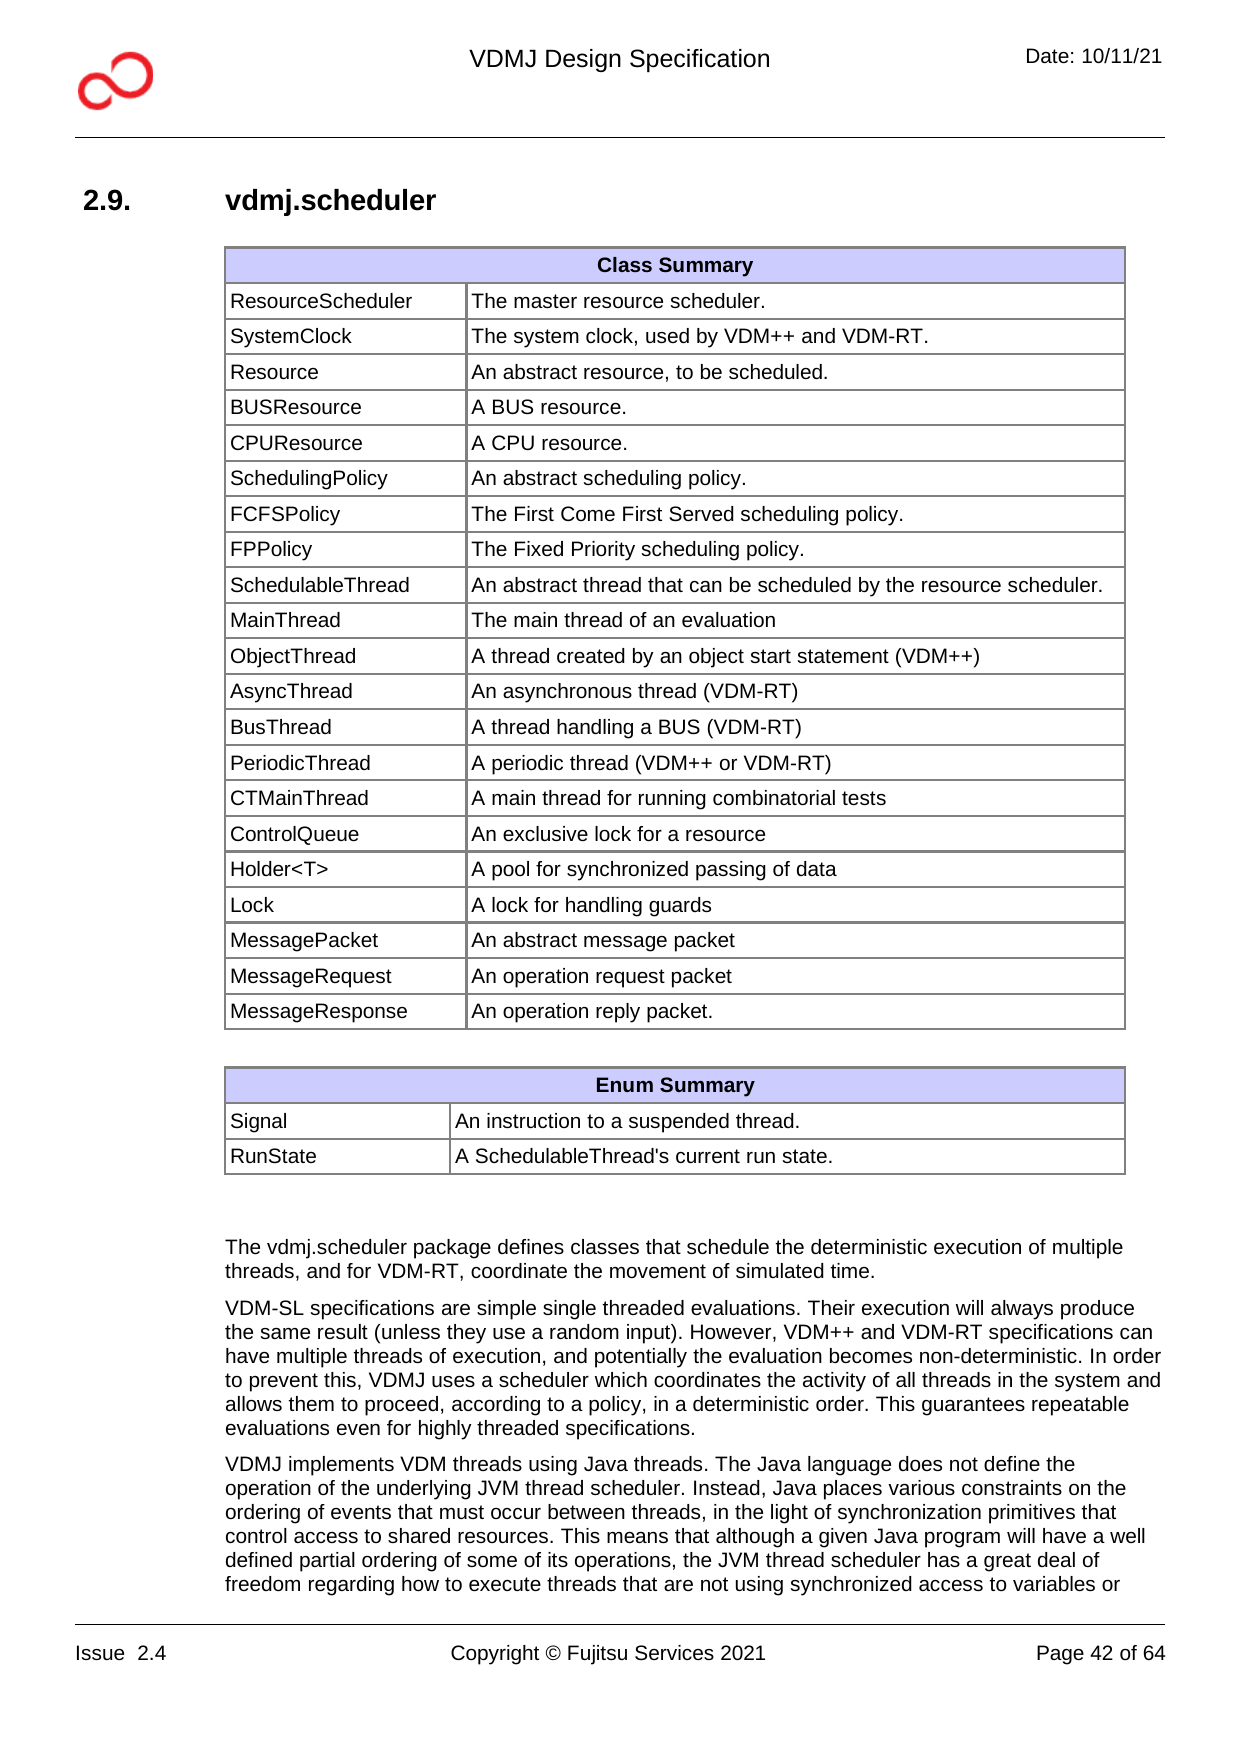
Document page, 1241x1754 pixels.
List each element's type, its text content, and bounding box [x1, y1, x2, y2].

table_cell SystemClock [226, 320, 465, 353]
table_cell An exclusive lock for a resource [468, 817, 1124, 850]
table_cell RunState [226, 1140, 449, 1173]
table_cell MessageRequest [226, 959, 465, 992]
table_header Enum Summary [226, 1069, 1124, 1102]
table_cell An abstract scheduling policy. [468, 462, 1124, 495]
table_cell MessagePacket [226, 924, 465, 957]
table_cell CPUResource [226, 426, 465, 459]
subtitle vdmj.scheduler [75, 183, 1165, 216]
table_cell An instruction to a suspended thread. [451, 1104, 1124, 1137]
text The vdmj.scheduler package defines classes that schedule the deterministic execution of multiple threads, and for VDM-RT, coordinate the movement of simulated time. [225, 1236, 1165, 1283]
text VDM-SL specifications are simple single threaded evaluations. Their execution will always produce the same result (unless they use a random input). However, VDM++ and VDM-RT specifications can have multiple threads of execution, and potentially the evaluation becomes non-deterministic. In order to prevent this, VDMJ uses a scheduler which coordinates the activity of all threads in the system and allows them to proceed, according to a policy, in a deterministic order. This guarantees repeatable evaluations even for highly threaded specifications. [225, 1296, 1165, 1440]
table_header Class Summary [226, 249, 1124, 282]
table_cell A CPU resource. [468, 426, 1124, 459]
table_cell The Fixed Priority scheduling policy. [468, 533, 1124, 566]
table_cell ResourceScheduler [226, 284, 465, 317]
table_cell A SchedulableThread's current run state. [451, 1140, 1124, 1173]
text VDMJ implements VDM threads using Java threads. The Java language does not define the operation of the underlying JVM thread scheduler. Instead, Java places various constraints on the ordering of events that must occur between threads, in the light of synchronization primitives that control access to shared resources. This means that although a given Java program will have a well defined partial ordering of some of its operations, the JVM thread scheduler has a great deal of freedom regarding how to execute threads that are not using synchronized access to variables or [225, 1452, 1165, 1596]
table_cell The system clock, used by VDM++ and VDM-RT. [468, 320, 1124, 353]
table_cell An operation reply packet. [468, 995, 1124, 1028]
table_cell A periodic thread (VDM++ or VDM-RT) [468, 746, 1124, 779]
table_cell A main thread for running combinatorial tests [468, 781, 1124, 815]
table_cell Holder<T> [226, 853, 465, 886]
table_cell The main thread of an evaluation [468, 604, 1124, 637]
table_cell The master resource scheduler. [468, 284, 1124, 317]
table_cell SchedulableThread [226, 568, 465, 602]
table_cell Resource [226, 355, 465, 388]
table_cell An asynchronous thread (VDM-RT) [468, 675, 1124, 708]
table_cell A BUS resource. [468, 391, 1124, 424]
table_cell MessageResponse [226, 995, 465, 1028]
table_cell An abstract resource, to be scheduled. [468, 355, 1124, 388]
table_cell A thread handling a BUS (VDM-RT) [468, 710, 1124, 744]
table_cell A lock for handling guards [468, 888, 1124, 921]
table_cell The First Come First Served scheduling policy. [468, 497, 1124, 531]
table_cell FPPolicy [226, 533, 465, 566]
table_cell An abstract message packet [468, 924, 1124, 957]
table_cell BUSResource [226, 391, 465, 424]
table_cell FCFSPolicy [226, 497, 465, 531]
table_cell MainThread [226, 604, 465, 637]
table_cell An abstract thread that can be scheduled by the resource scheduler. [468, 568, 1124, 602]
table_cell CTMainThread [226, 781, 465, 815]
table_cell ControlQueue [226, 817, 465, 850]
table_cell ObjectThread [226, 639, 465, 673]
table_cell Lock [226, 888, 465, 921]
picture [78, 44, 153, 120]
table_cell A thread created by an object start statement (VDM++) [468, 639, 1124, 673]
table_cell A pool for synchronized passing of data [468, 853, 1124, 886]
table_cell SchedulingPolicy [226, 462, 465, 495]
table_cell BusThread [226, 710, 465, 744]
table_cell An operation request packet [468, 959, 1124, 992]
table_cell AsyncThread [226, 675, 465, 708]
table_cell PeriodicThread [226, 746, 465, 779]
table_cell Signal [226, 1104, 449, 1137]
